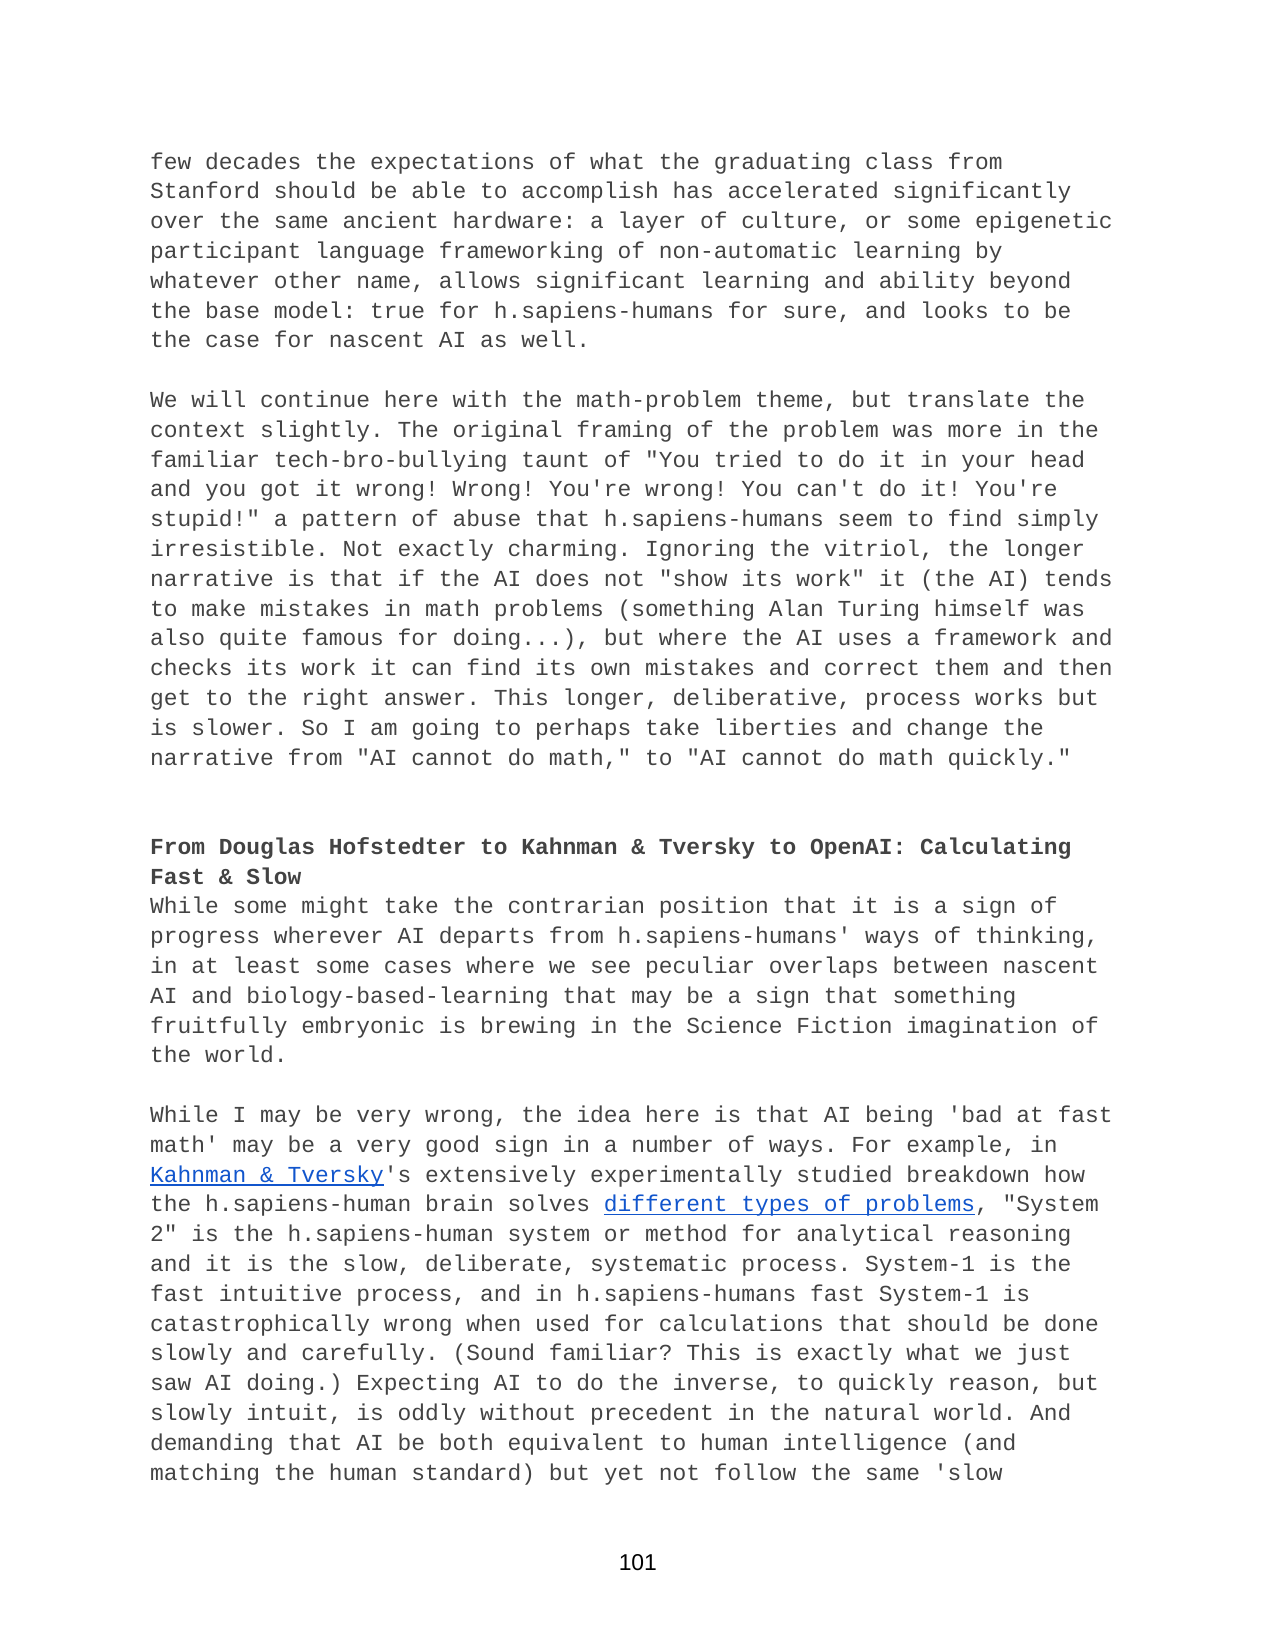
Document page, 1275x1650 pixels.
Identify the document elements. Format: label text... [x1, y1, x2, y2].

text few decades the expectations of what the graduating class from Stanford should be able to accomplish has accelerated significantly over the same ancient hardware: a layer of culture, or some epigenetic participant language frameworking of non-automatic learning by whatever other name, allows significant learning and ability beyond the base model: true for h.sapiens-humans for sure, and looks to be the case for nascent AI as well. [150, 150, 1125, 355]
text We will continue here with the math-problem theme, but translate the context slightly. The original framing of the problem was more in the familiar tech-bro-bullying taunt of "You tried to do it in your head and you got it wrong! Wrong! You're wrong! You can't do it! You're stupid!" a pattern of abuse that h.sapiens-humans seem to find simply irresistible. Not exactly charming. Ignoring the vitriol, the longer narrative is that if the AI does not "show its work" it (the AI) tends to make mistakes in math problems (something Alan Turing himself was also quite famous for doing...), but where the AI uses a framework and checks its work it can find its own mistakes and correct them and then get to the right answer. This longer, deliberative, process works but is slower. So I am going to perhaps take liberties and change the narrative from "AI cannot do math," to "AI cannot do math quickly." [150, 388, 1125, 772]
text While some might take the contrarian position that it is a sign of progress wherever AI departs from h.sapiens-humans' ways of thinking, in at least some cases where we see peculiar overlaps between nascent AI and biology-based-learning that may be a sign that something fruitfully embryonic is brewing in the Science Fiction imagination of the world. [150, 895, 1125, 1070]
text From Douglas Hofstedter to Kahnman & Tversky to OpenAI: Calculating Fast & Slow [150, 835, 1125, 891]
text While I may be very wrong, the idea here is that AI being 'bad at fast math' may be a very good sign in a number of ways. For example, in Kahnman & Tversky's extensively experimentally studied breakdown how the h.sapiens-human brain solves different types of problems, "System 2" is the h.sapiens-human system or method for analytical reasoning and it is the slow, deliberate, systematic process. System-1 is the fast intuitive process, and in h.sapiens-humans fast System-1 is catastrophically wrong when used for calculations that should be done slowly and carefully. (Sound familiar? This is exactly what we just saw AI doing.) Expecting AI to do the inverse, to quickly reason, but slowly intuit, is oddly without precedent in the natural world. And demanding that AI be both equivalent to human intelligence (and matching the human standard) but yet not follow the same 'slow [150, 1103, 1125, 1487]
